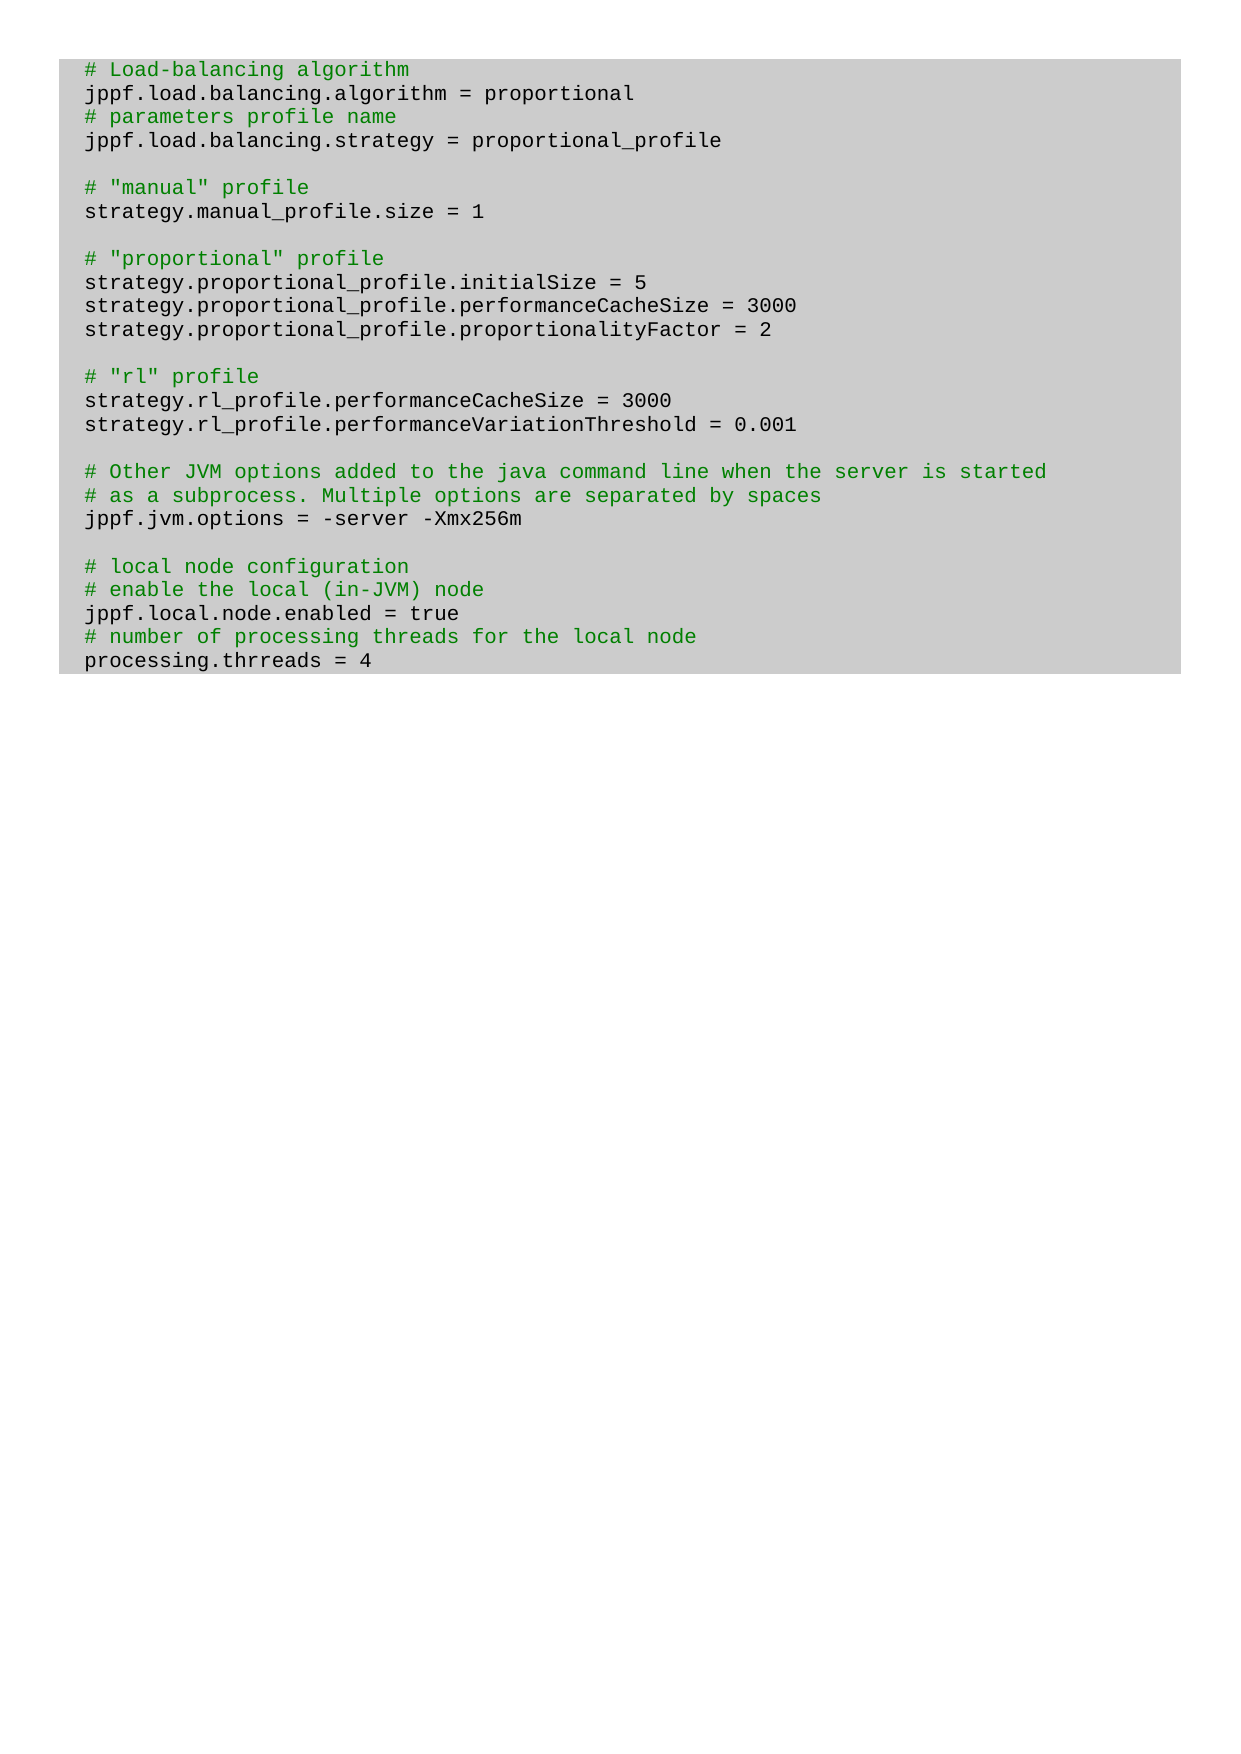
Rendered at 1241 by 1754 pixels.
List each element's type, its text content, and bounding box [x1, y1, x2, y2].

text strategy.rl_profile.performanceVariationThreshold = 0.001 [59, 414, 1181, 437]
text strategy.manual_profile.size = 1 [59, 201, 1181, 224]
text # Load-balancing algorithm [59, 59, 1181, 83]
text # "proportional" profile [59, 248, 1181, 272]
text jppf.jvm.options = -server -Xmx256m [59, 508, 1181, 532]
text strategy.proportional_profile.performanceCacheSize = 3000 [59, 296, 1181, 319]
text # "rl" profile [59, 366, 1181, 390]
text jppf.load.balancing.algorithm = proportional [59, 83, 1181, 106]
text strategy.proportional_profile.initialSize = 5 [59, 272, 1181, 296]
text strategy.proportional_profile.proportionalityFactor = 2 [59, 319, 1181, 343]
text # as a subprocess. Multiple options are separated by spaces [59, 485, 1181, 508]
text # "manual" profile [59, 177, 1181, 201]
text # number of processing threads for the local node [59, 627, 1181, 650]
text # local node configuration [59, 556, 1181, 579]
text # Other JVM options added to the java command line when the server is started [59, 461, 1181, 485]
text strategy.rl_profile.performanceCacheSize = 3000 [59, 390, 1181, 414]
text # enable the local (in-JVM) node [59, 579, 1181, 603]
text jppf.load.balancing.strategy = proportional_profile [59, 130, 1181, 154]
text jppf.local.node.enabled = true [59, 603, 1181, 627]
text # parameters profile name [59, 106, 1181, 130]
text processing.thrreads = 4 [59, 650, 1181, 674]
